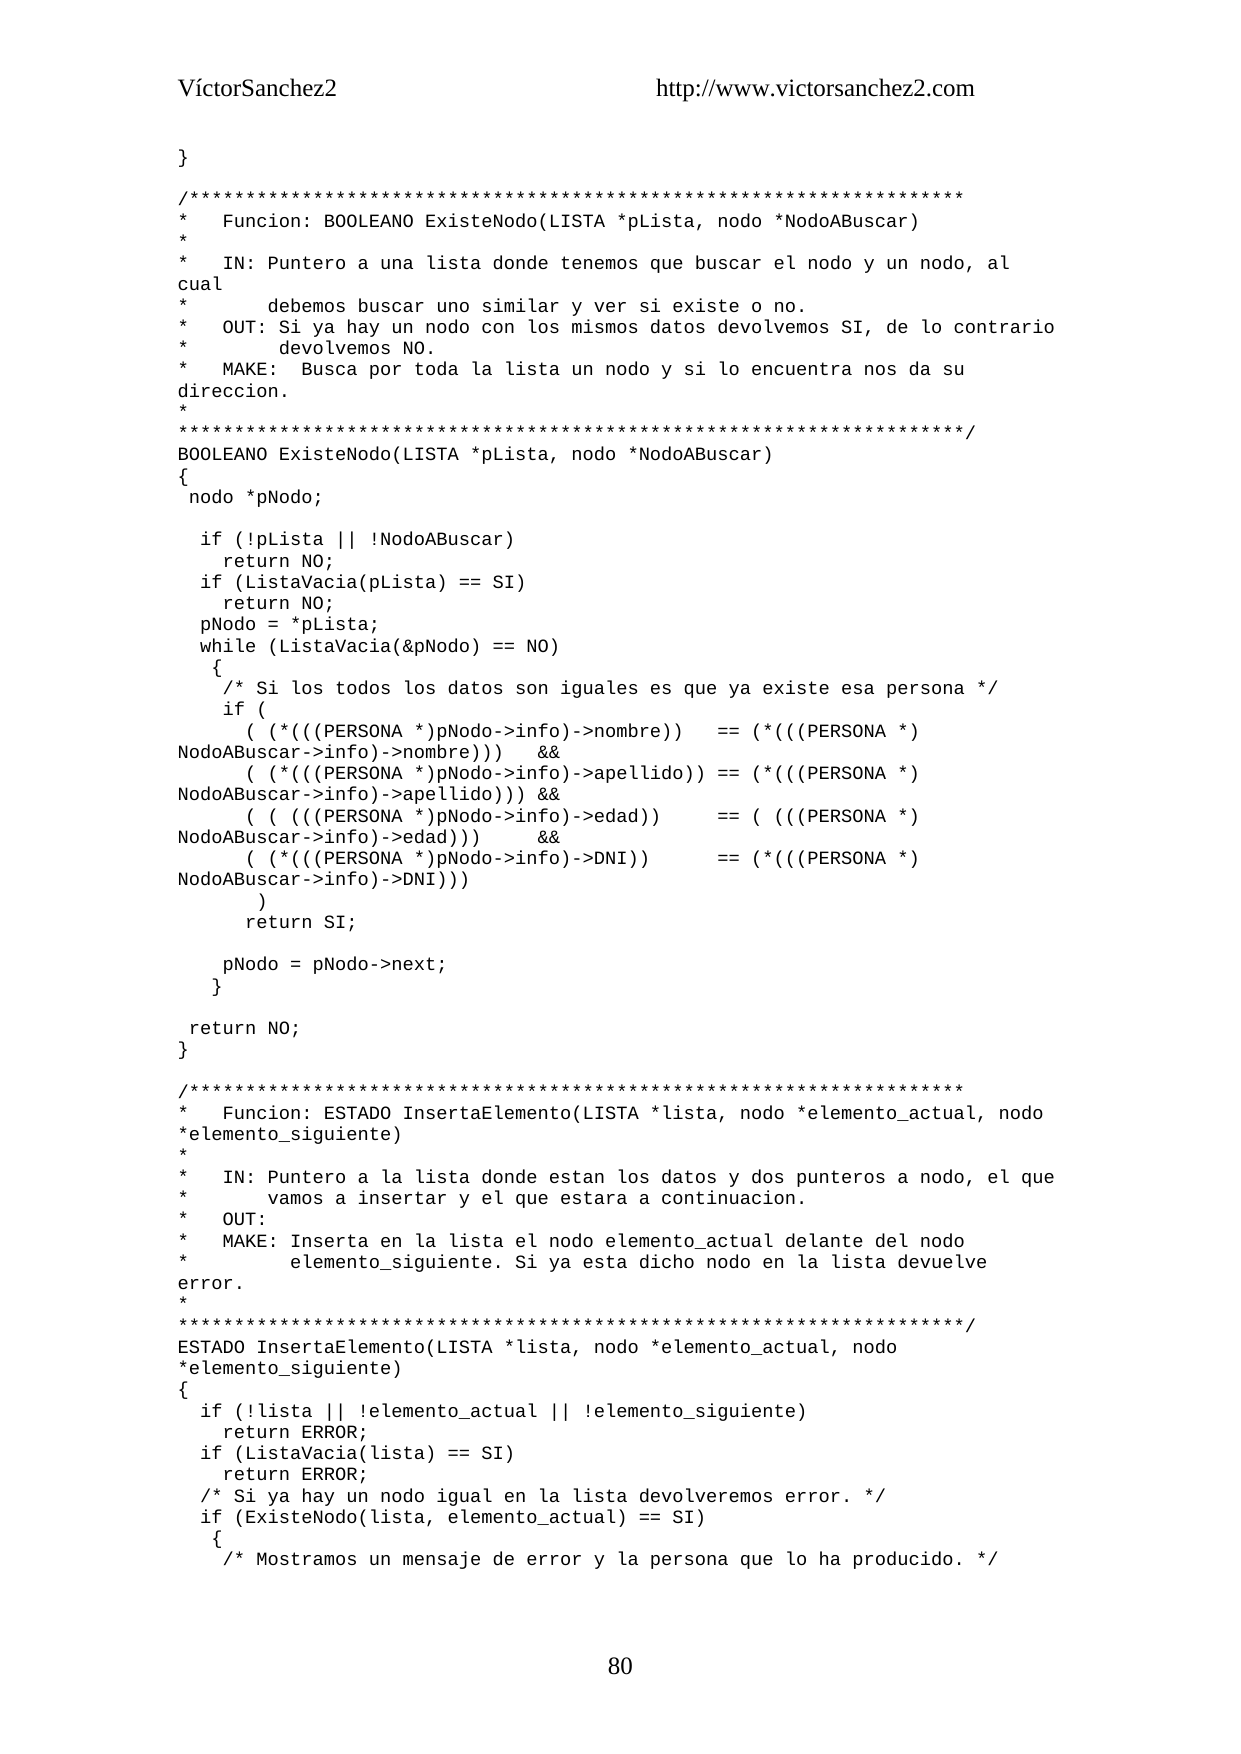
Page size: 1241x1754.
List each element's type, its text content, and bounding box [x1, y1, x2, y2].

text ( (*(((PERSONA *)pNodo->info)->DNI)) == (*(((PERSONA *) NodoABuscar->info)->DNI))) [177, 849, 1063, 891]
text while (ListaVacia(&pNodo) == NO) [177, 636, 1063, 658]
text } [177, 1040, 1063, 1061]
text if ( [177, 700, 1063, 721]
text * devolvemos NO. [177, 339, 1063, 360]
text return SI; [177, 913, 1063, 934]
text /* Si los todos los datos son iguales es que ya existe esa persona */ [177, 679, 1063, 700]
text * Funcion: BOOLEANO ExisteNodo(LISTA *pLista, nodo *NodoABuscar) [177, 211, 1063, 233]
text /* Si ya hay un nodo igual en la lista devolveremos error. */ [177, 1486, 1063, 1508]
text * IN: Puntero a la lista donde estan los datos y dos punteros a nodo, el que [177, 1168, 1063, 1189]
text if (!pLista || !NodoABuscar) [177, 530, 1063, 551]
text return NO; [177, 551, 1063, 573]
text * debemos buscar uno similar y ver si existe o no. [177, 296, 1063, 318]
text ( (*(((PERSONA *)pNodo->info)->nombre)) == (*(((PERSONA *) NodoABuscar->info)->nombre))) && [177, 721, 1063, 764]
text * Funcion: ESTADO InsertaElemento(LISTA *lista, nodo *elemento_actual, nodo *elemento_siguiente) [177, 1104, 1063, 1146]
text } [177, 148, 1063, 169]
text { [177, 1380, 1063, 1401]
text BOOLEANO ExisteNodo(LISTA *pLista, nodo *NodoABuscar) [177, 445, 1063, 466]
text * IN: Puntero a una lista donde tenemos que buscar el nodo y un nodo, al cual [177, 254, 1063, 296]
text pNodo = pNodo->next; [177, 955, 1063, 976]
text ( ( (((PERSONA *)pNodo->info)->edad)) == ( (((PERSONA *) NodoABuscar->info)->edad))) && [177, 806, 1063, 849]
text return NO; [177, 1019, 1063, 1040]
text * [177, 1295, 1063, 1316]
text if (ListaVacia(pLista) == SI) [177, 573, 1063, 594]
text return ERROR; [177, 1465, 1063, 1486]
text if (!lista || !elemento_actual || !elemento_siguiente) [177, 1401, 1063, 1423]
text { [177, 658, 1063, 679]
text * vamos a insertar y el que estara a continuacion. [177, 1189, 1063, 1210]
text return ERROR; [177, 1423, 1063, 1444]
text ) [177, 891, 1063, 913]
text /********************************************************************* [177, 190, 1063, 211]
text ( (*(((PERSONA *)pNodo->info)->apellido)) == (*(((PERSONA *) NodoABuscar->info)->apellido))) && [177, 764, 1063, 806]
text **********************************************************************/ [177, 1316, 1063, 1338]
text * elemento_siguiente. Si ya esta dicho nodo en la lista devuelve error. [177, 1253, 1063, 1295]
text * OUT: [177, 1210, 1063, 1231]
text if (ExisteNodo(lista, elemento_actual) == SI) [177, 1508, 1063, 1529]
text return NO; [177, 594, 1063, 615]
text * MAKE: Busca por toda la lista un nodo y si lo encuentra nos da su direccion. [177, 360, 1063, 403]
text if (ListaVacia(lista) == SI) [177, 1444, 1063, 1465]
text **********************************************************************/ [177, 424, 1063, 445]
text { [177, 1529, 1063, 1550]
text pNodo = *pLista; [177, 615, 1063, 636]
text * [177, 233, 1063, 254]
text ESTADO InsertaElemento(LISTA *lista, nodo *elemento_actual, nodo *elemento_siguiente) [177, 1338, 1063, 1380]
text /* Mostramos un mensaje de error y la persona que lo ha producido. */ [177, 1550, 1063, 1571]
text * [177, 403, 1063, 424]
text * MAKE: Inserta en la lista el nodo elemento_actual delante del nodo [177, 1231, 1063, 1253]
text /********************************************************************* [177, 1083, 1063, 1104]
text * [177, 1146, 1063, 1168]
text nodo *pNodo; [177, 488, 1063, 509]
text * OUT: Si ya hay un nodo con los mismos datos devolvemos SI, de lo contrario [177, 318, 1063, 339]
text { [177, 466, 1063, 488]
text } [177, 976, 1063, 998]
